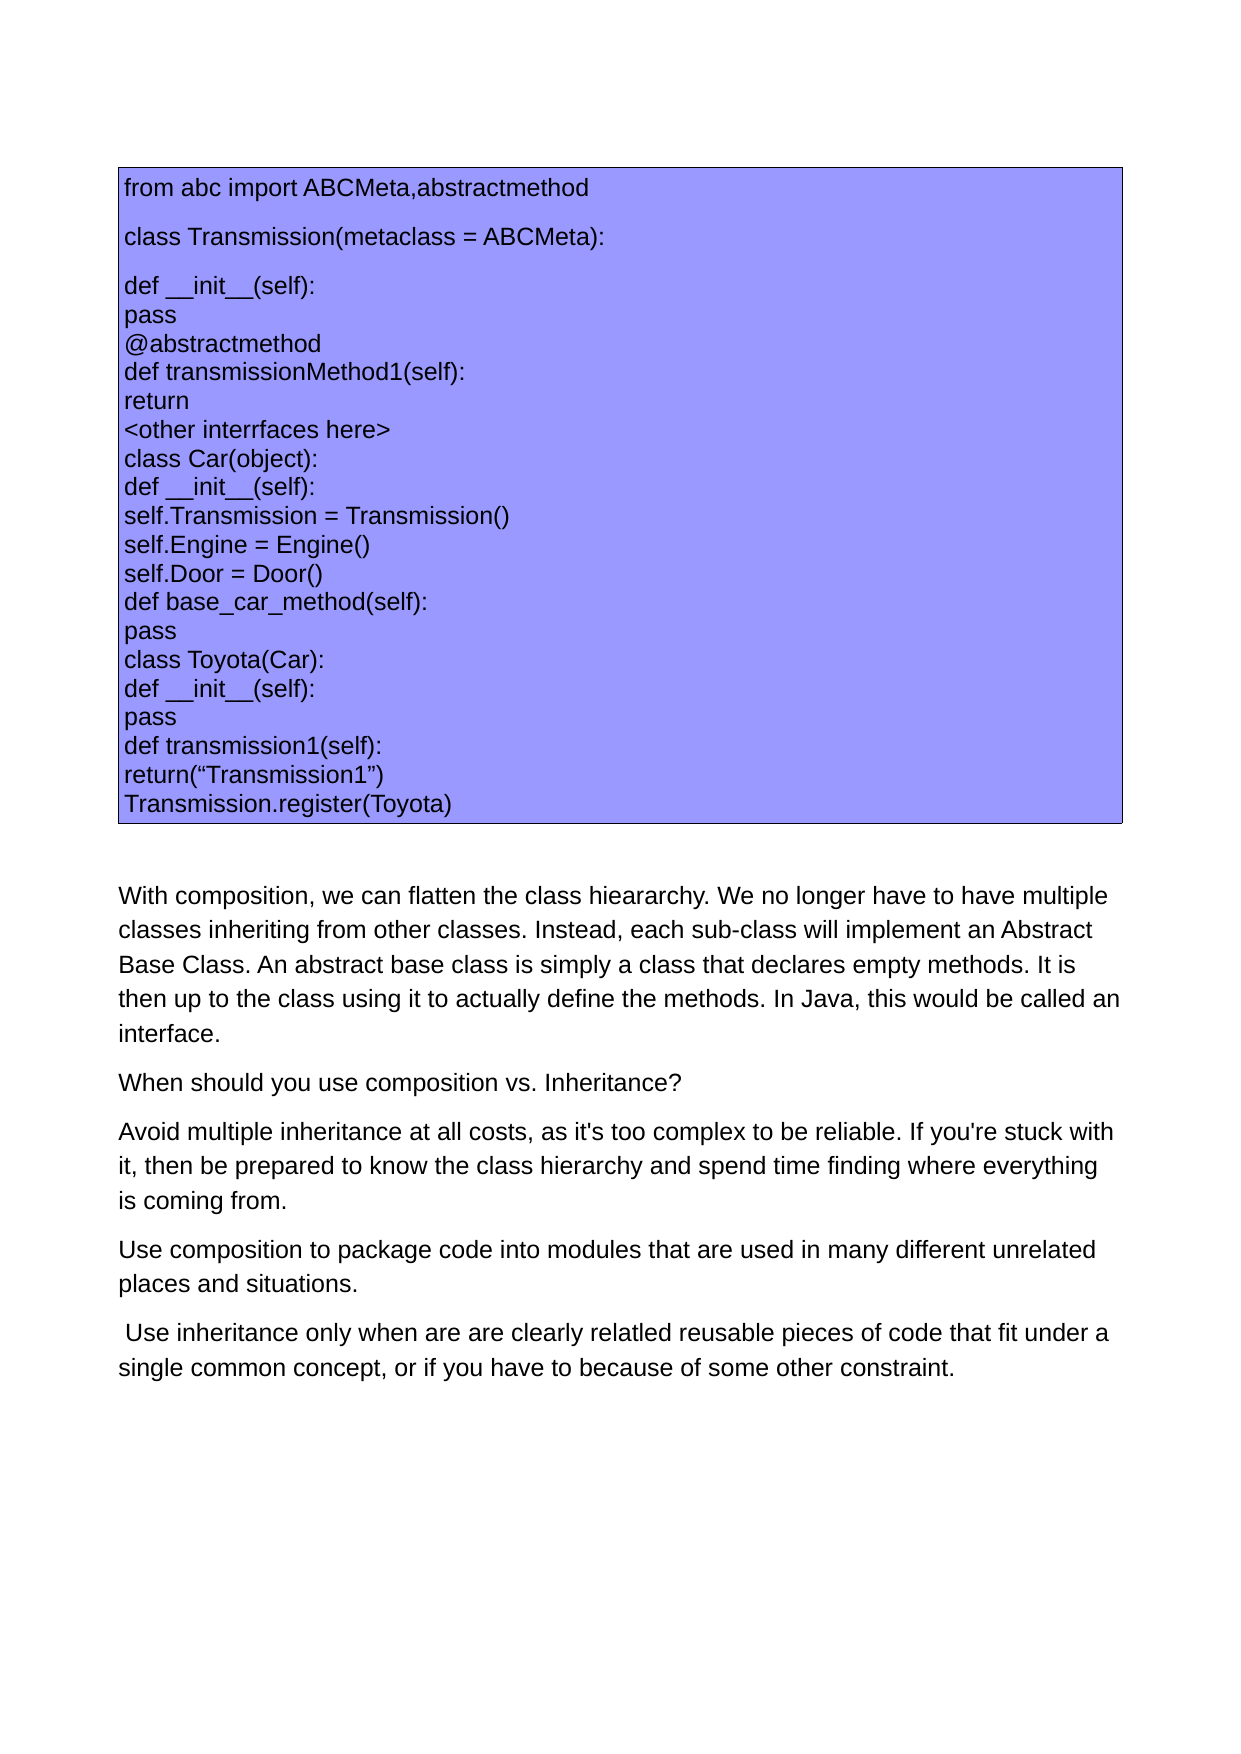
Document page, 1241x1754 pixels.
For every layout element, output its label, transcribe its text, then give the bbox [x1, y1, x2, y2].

text Use inheritance only when are are clearly relatled reusable pieces of code that fit under a single common concept, or if you have to because of some other constraint. [118, 1318, 1122, 1382]
text With composition, we can flatten the class hieararchy. We no longer have to have multiple classes inheriting from other classes. Instead, each sub-class will implement an Abstract Base Class. An abstract base class is simply a class that declares empty methods. It is then up to the class using it to actually define the methods. In Java, this would be called an interface. [118, 881, 1122, 1047]
text Avoid multiple inheritance at all costs, as it's too complex to be reliable. If you're stuck with it, then be prepared to know the class hierarchy and spend time finding where everything is coming from. [118, 1117, 1122, 1214]
text When should you use composition vs. Inheritance? [118, 1068, 1122, 1096]
table_header from abc import ABCMeta,abstractmethod class Transmission(metaclass = ABCMeta): def __init__(self): pass @abstractmethod def transmissionMethod1(self): return <other interrfaces here> class Car(object): def __init__(self): self.Transmission = Transmission() self.Engine = Engine() self.Door = Door() def base_car_method(self): pass class Toyota(Car): def __init__(self): pass def transmission1(self): return(“Transmission1”) Transmission.register(Toyota) [119, 168, 1122, 823]
text Use composition to package code into modules that are used in many different unrelated places and situations. [118, 1235, 1122, 1298]
